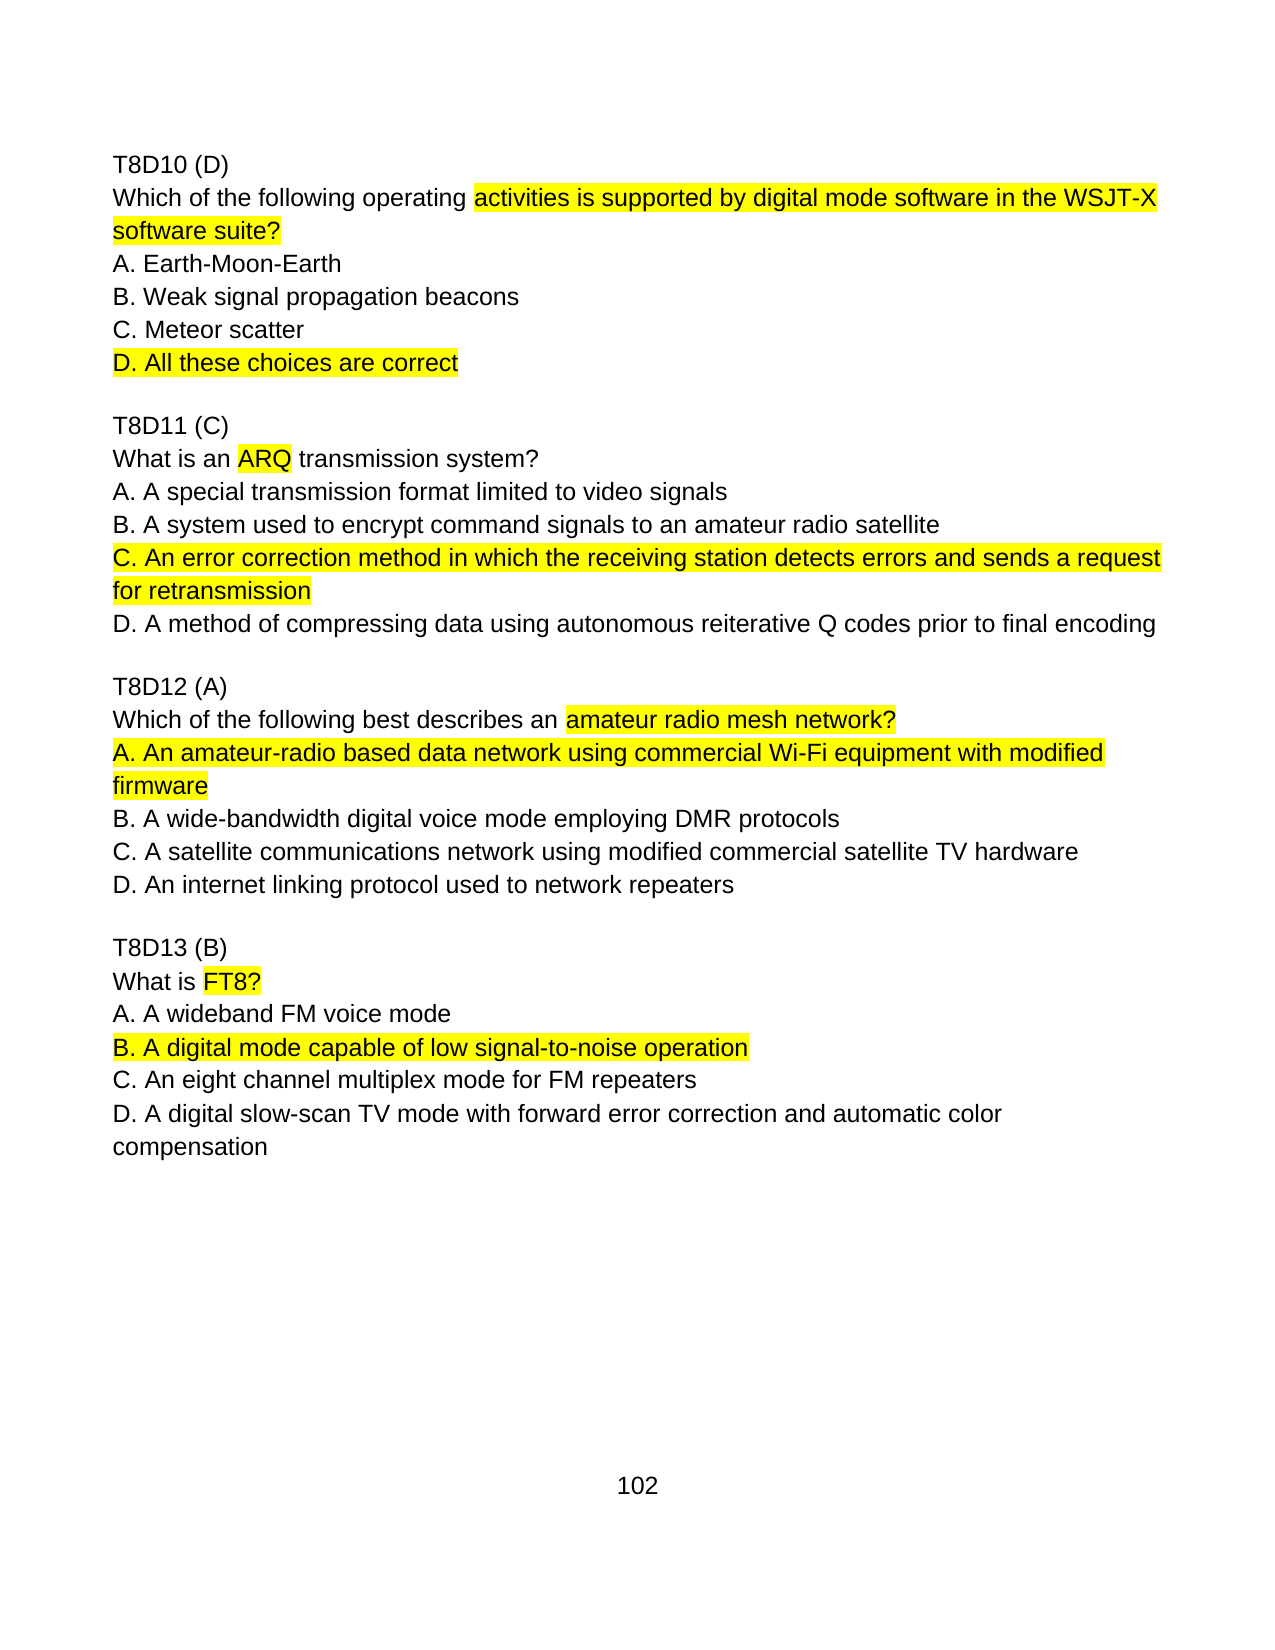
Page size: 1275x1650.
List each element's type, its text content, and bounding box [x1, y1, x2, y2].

text T8D13 (B) What is FT8? A. A wideband FM voice mode B. A digital mode capable of low signal-to-noise operation C. An eight channel multiplex mode for FM repeaters D. A digital slow-scan TV mode with forward error correction and automatic color compensation [112, 933, 1162, 1160]
text T8D10 (D) Which of the following operating activities is supported by digital mode software in the WSJT-X software suite? A. Earth-Moon-Earth B. Weak signal propagation beacons C. Meteor scatter D. All these choices are correct [112, 150, 1162, 377]
text T8D12 (A) Which of the following best describes an amateur radio mesh network? A. An amateur-radio based data network using commercial Wi-Fi equipment with modified firmware B. A wide-bandwidth digital voice mode employing DMR protocols C. A satellite communications network using modified commercial satellite TV hardware D. An internet linking protocol used to network repeaters [112, 672, 1162, 899]
text T8D11 (C) What is an ARQ transmission system? A. A special transmission format limited to video signals B. A system used to encrypt command signals to an amateur radio satellite C. An error correction method in which the receiving station detects errors and sends a request for retransmission D. A method of compressing data using autonomous reiterative Q codes prior to final encoding [112, 411, 1162, 638]
